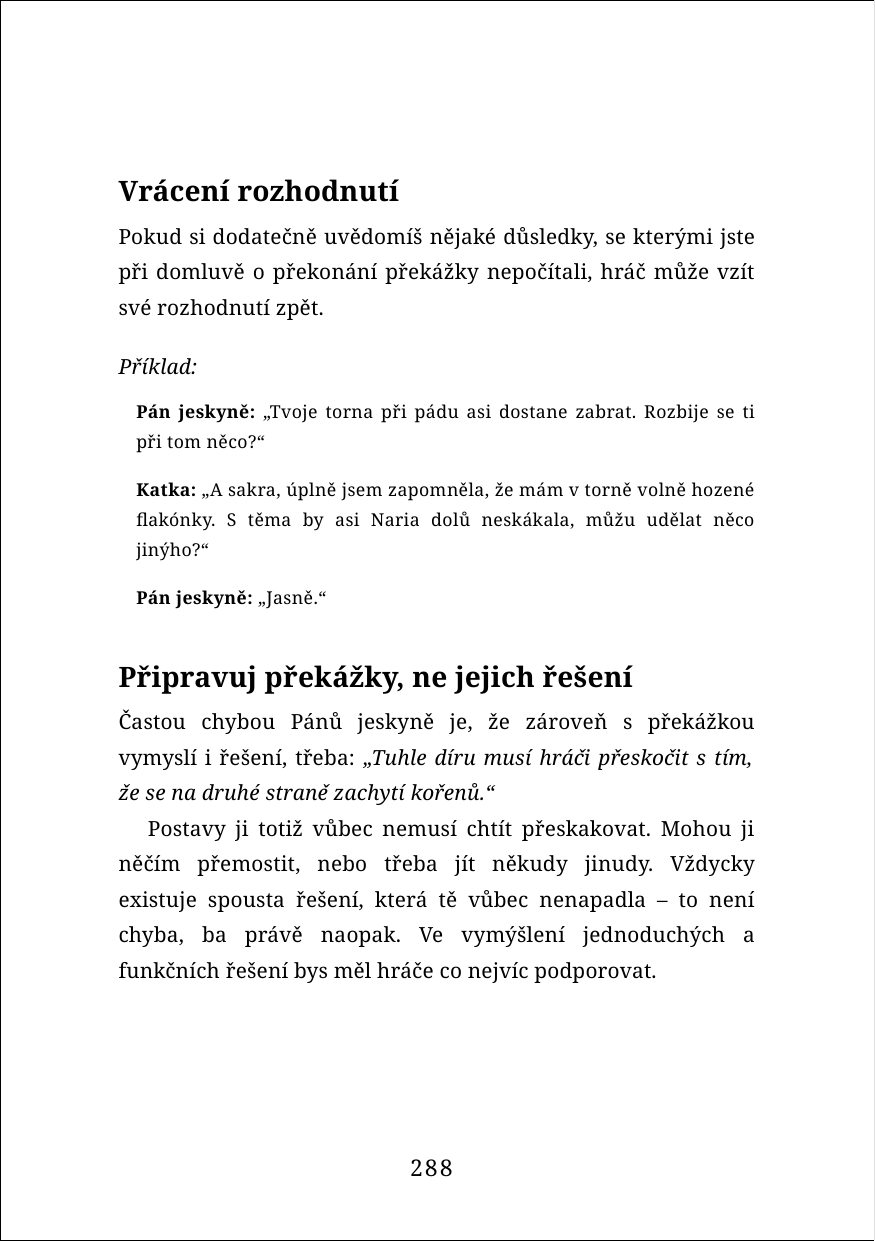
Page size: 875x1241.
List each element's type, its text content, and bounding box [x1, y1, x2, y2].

text Katka: „A sakra, úplně jsem zapomněla, že mám v torně volně hozené flakónky. S těma by asi Naria dolů neskákala, můžu udělat něco jinýho?“ [136, 477, 756, 562]
text Pán jeskyně: „Jasně.“ [136, 586, 756, 610]
text Pokud si dodatečně uvědomíš nějaké důsledky, se kterými jste při domluvě o překonání překážky nepočítali, hráč může vzít své rozhodnutí zpět. [118, 222, 756, 321]
subtitle Připravuj překážky, ne jejich řešení [118, 657, 756, 696]
text Příklad: [118, 352, 756, 381]
text Pán jeskyně: „Tvoje torna při pádu asi dostane zabrat. Rozbije se ti při tom něco?“ [136, 399, 756, 454]
subtitle Vrácení rozhodnutí [118, 172, 756, 210]
text Častou chybou Pánů jeskyně je, že zároveň s překážkou vymyslí i řešení, třeba: „Tuhle díru musí hráči přeskočit s tím, že se na druhé straně zachytí kořenů.“ Postavy ji totiž vůbec nemusí chtít přeskakovat. Mohou ji něčím přemostit, nebo třeba jít někudy jinudy. Vždycky existuje spousta řešení, která tě vůbec nenapadla – to není chyba, ba právě naopak. Ve vymýšlení jednoduchých a funkčních řešení bys měl hráče co nejvíc podporovat. [118, 707, 756, 984]
